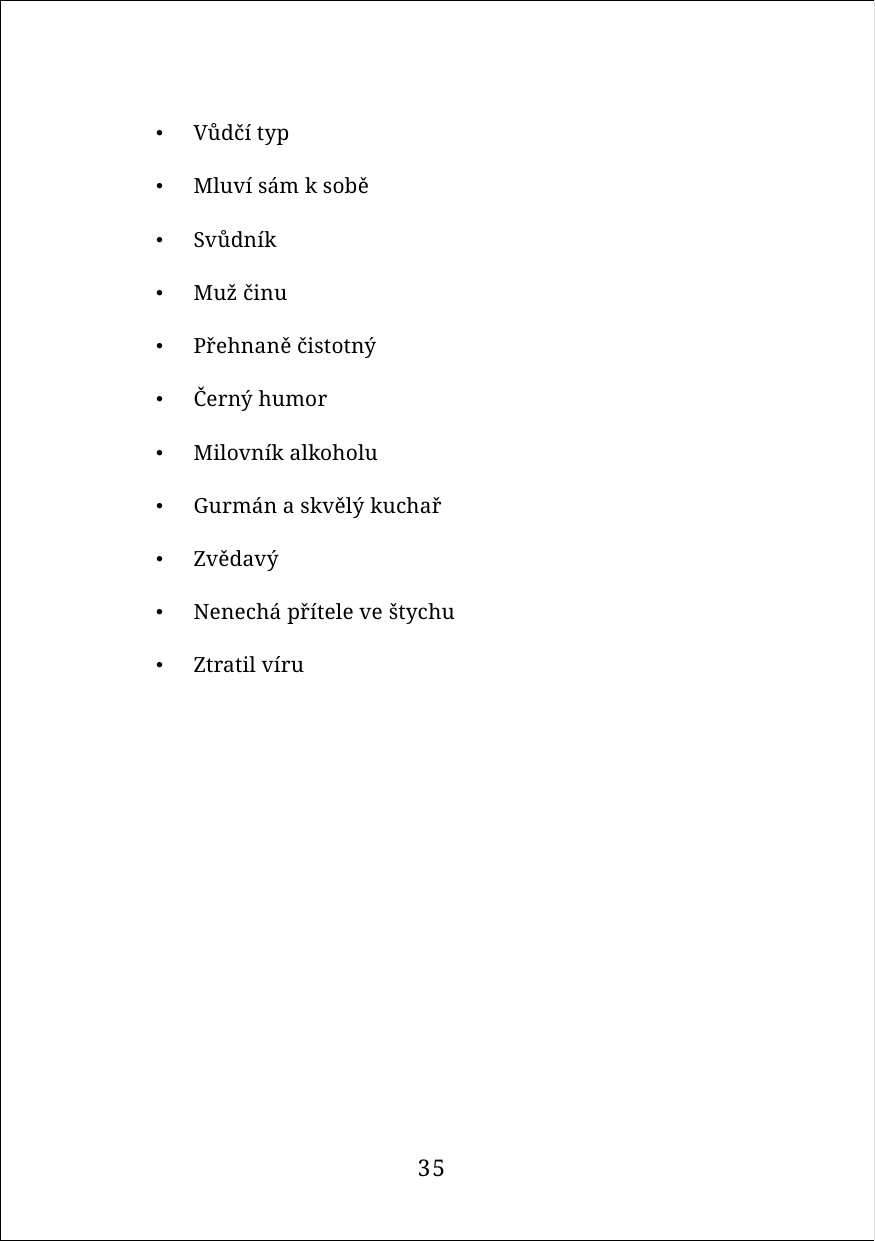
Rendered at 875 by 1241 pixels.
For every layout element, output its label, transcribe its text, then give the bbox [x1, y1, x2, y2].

list Černý humor [156, 384, 756, 413]
list Gurmán a skvělý kuchař [156, 491, 756, 519]
list Zvědavý [156, 544, 756, 572]
list Ztratil víru [156, 651, 756, 679]
list Muž činu [156, 278, 756, 306]
list Vůdčí typ [156, 118, 756, 147]
list Nenechá přítele ve štychu [156, 597, 756, 626]
list Svůdník [156, 225, 756, 253]
list Přehnaně čistotný [156, 331, 756, 359]
list Mluví sám k sobě [156, 171, 756, 200]
list Milovník alkoholu [156, 438, 756, 466]
